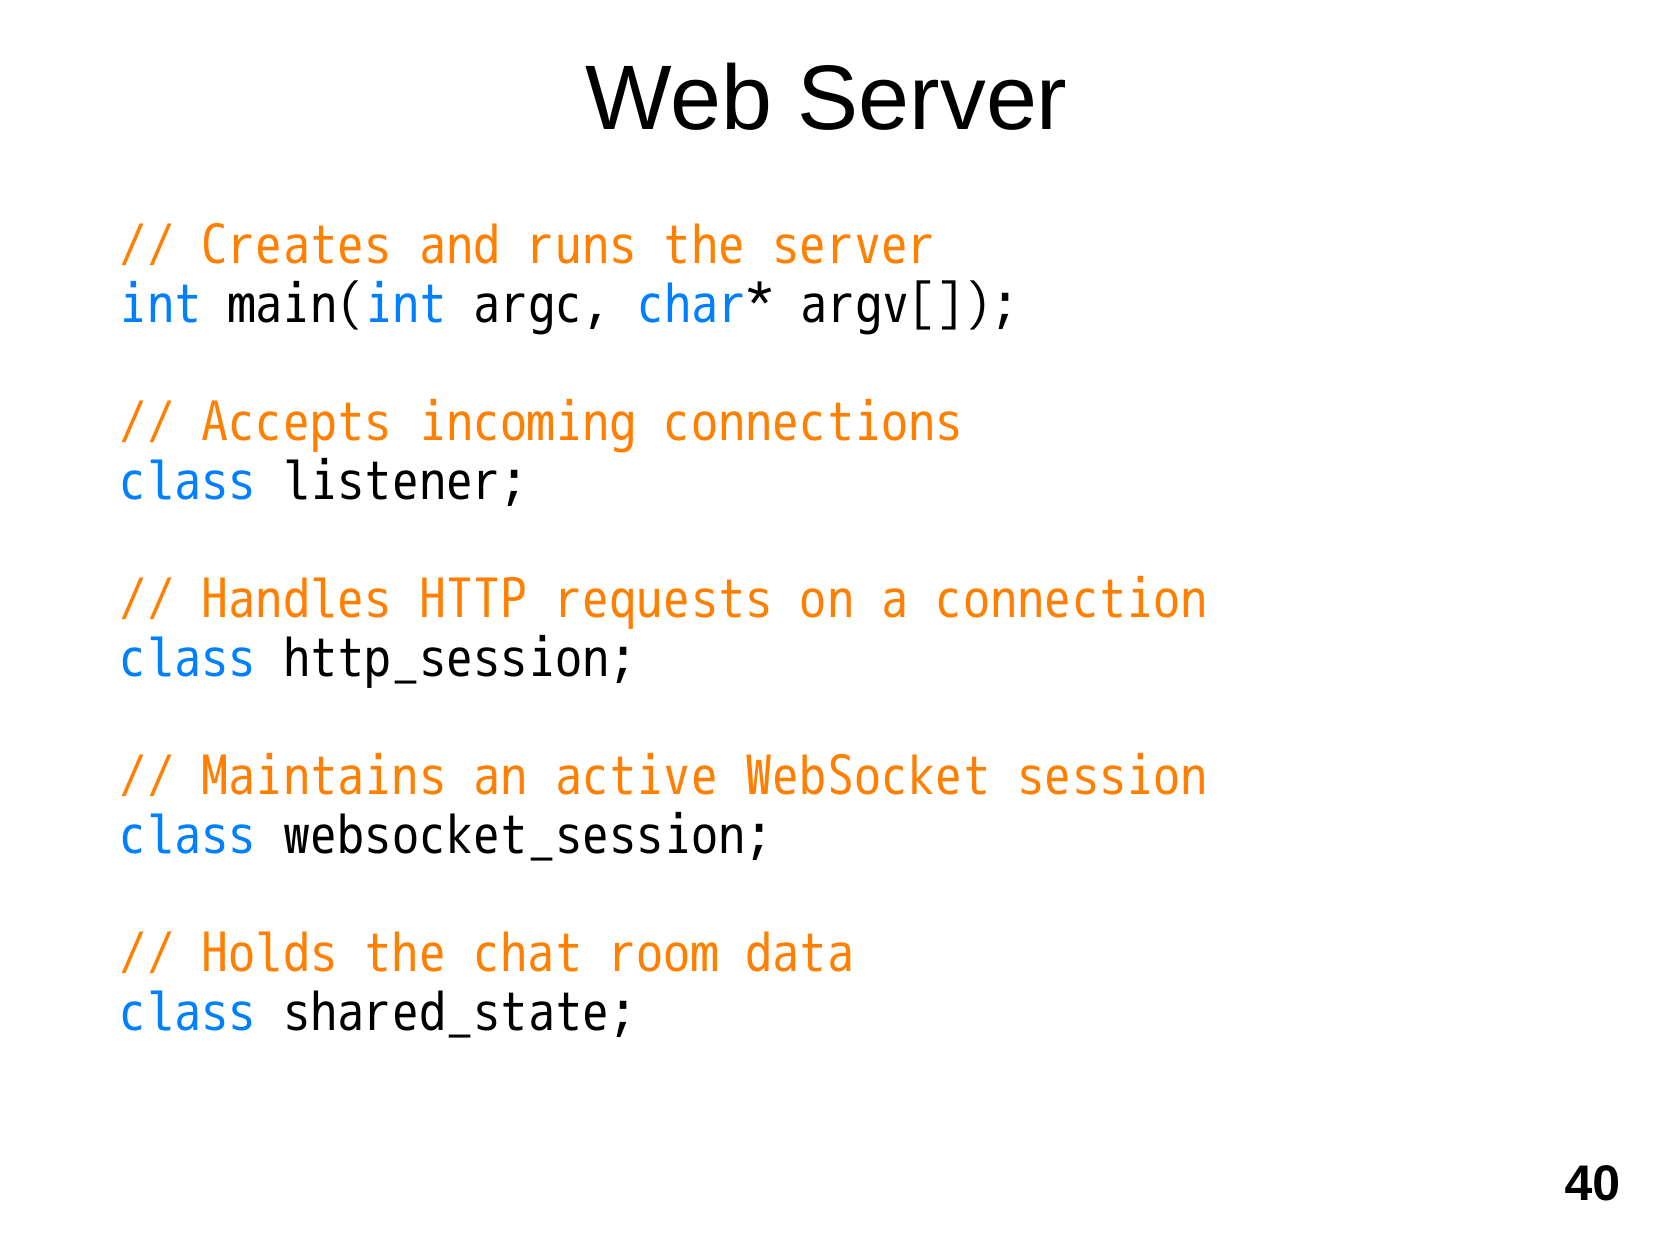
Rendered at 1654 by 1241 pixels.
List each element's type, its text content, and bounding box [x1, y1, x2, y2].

text_box // Creates and runs the server int main(int argc, char* argv[]); // Accepts incoming connections class listener; // Handles HTTP requests on a connection class http_session; // Maintains an active WebSocket session class websocket_session; // Holds the chat room data class shared_state; [104, 210, 1575, 1045]
title Web Server [82, 15, 1571, 181]
